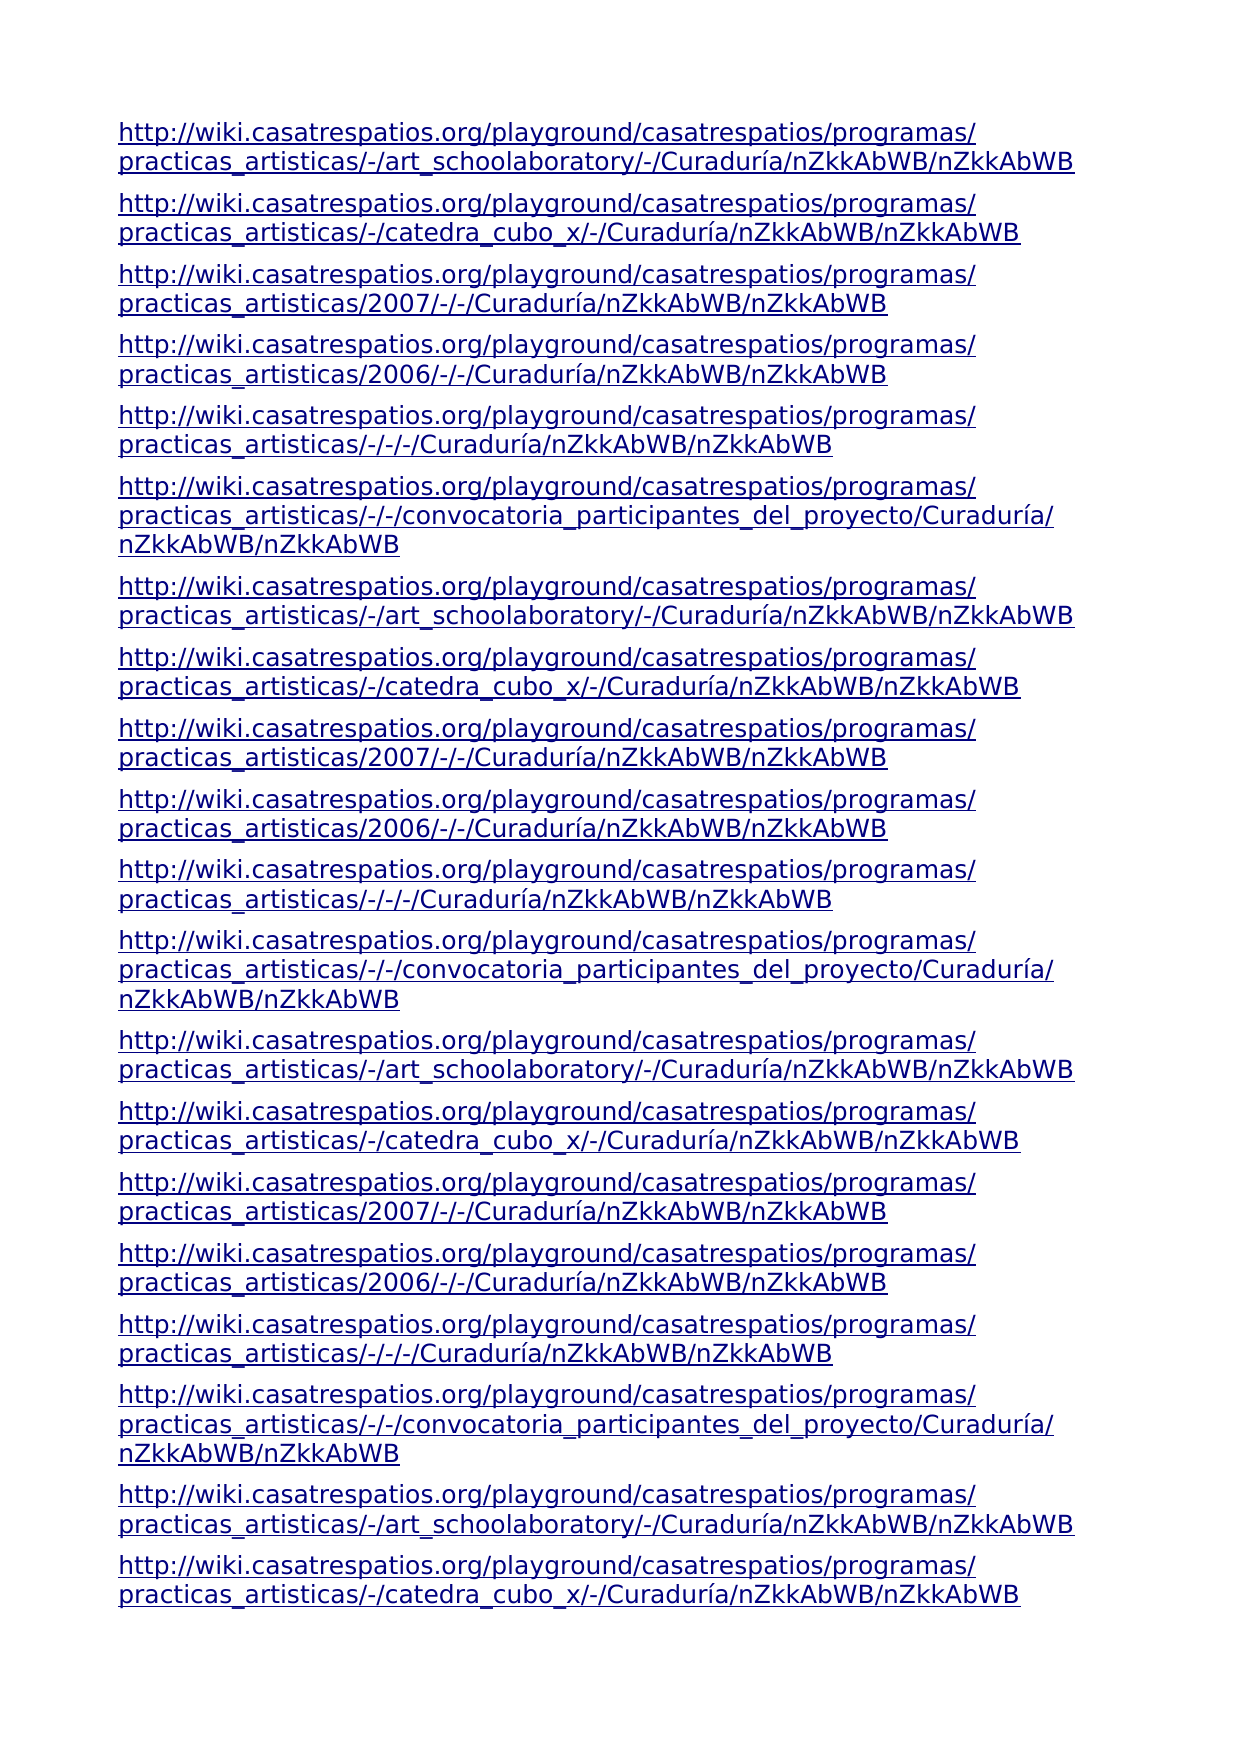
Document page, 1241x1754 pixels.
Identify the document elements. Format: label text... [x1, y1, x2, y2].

text http://wiki.casatrespatios.org/playground/casatrespatios/programas/practicas_artisticas/-/catedra_cubo_x/-/Curaduría/nZkkAbWB/nZkkAbWB [118, 189, 1122, 247]
text http://wiki.casatrespatios.org/playground/casatrespatios/programas/practicas_artisticas/-/-/convocatoria_participantes_del_proyecto/Curaduría/nZkkAbWB/nZkkAbWB [118, 472, 1122, 560]
text http://wiki.casatrespatios.org/playground/casatrespatios/programas/practicas_artisticas/-/-/convocatoria_participantes_del_proyecto/Curaduría/nZkkAbWB/nZkkAbWB [118, 1381, 1122, 1468]
text http://wiki.casatrespatios.org/playground/casatrespatios/programas/practicas_artisticas/-/-/-/Curaduría/nZkkAbWB/nZkkAbWB [118, 401, 1122, 460]
text http://wiki.casatrespatios.org/playground/casatrespatios/programas/practicas_artisticas/2007/-/-/Curaduría/nZkkAbWB/nZkkAbWB [118, 260, 1122, 318]
text http://wiki.casatrespatios.org/playground/casatrespatios/programas/practicas_artisticas/2006/-/-/Curaduría/nZkkAbWB/nZkkAbWB [118, 1239, 1122, 1297]
text http://wiki.casatrespatios.org/playground/casatrespatios/programas/practicas_artisticas/-/catedra_cubo_x/-/Curaduría/nZkkAbWB/nZkkAbWB [118, 1551, 1122, 1610]
text http://wiki.casatrespatios.org/playground/casatrespatios/programas/practicas_artisticas/-/art_schoolaboratory/-/Curaduría/nZkkAbWB/nZkkAbWB [118, 572, 1122, 631]
text http://wiki.casatrespatios.org/playground/casatrespatios/programas/practicas_artisticas/2006/-/-/Curaduría/nZkkAbWB/nZkkAbWB [118, 785, 1122, 843]
text http://wiki.casatrespatios.org/playground/casatrespatios/programas/practicas_artisticas/-/-/convocatoria_participantes_del_proyecto/Curaduría/nZkkAbWB/nZkkAbWB [118, 926, 1122, 1014]
text http://wiki.casatrespatios.org/playground/casatrespatios/programas/practicas_artisticas/2006/-/-/Curaduría/nZkkAbWB/nZkkAbWB [118, 331, 1122, 389]
text http://wiki.casatrespatios.org/playground/casatrespatios/programas/practicas_artisticas/-/catedra_cubo_x/-/Curaduría/nZkkAbWB/nZkkAbWB [118, 1097, 1122, 1156]
text http://wiki.casatrespatios.org/playground/casatrespatios/programas/practicas_artisticas/2007/-/-/Curaduría/nZkkAbWB/nZkkAbWB [118, 1168, 1122, 1226]
text http://wiki.casatrespatios.org/playground/casatrespatios/programas/practicas_artisticas/-/-/-/Curaduría/nZkkAbWB/nZkkAbWB [118, 856, 1122, 914]
text http://wiki.casatrespatios.org/playground/casatrespatios/programas/practicas_artisticas/-/art_schoolaboratory/-/Curaduría/nZkkAbWB/nZkkAbWB [118, 118, 1122, 176]
text http://wiki.casatrespatios.org/playground/casatrespatios/programas/practicas_artisticas/-/catedra_cubo_x/-/Curaduría/nZkkAbWB/nZkkAbWB [118, 643, 1122, 701]
text http://wiki.casatrespatios.org/playground/casatrespatios/programas/practicas_artisticas/-/art_schoolaboratory/-/Curaduría/nZkkAbWB/nZkkAbWB [118, 1481, 1122, 1539]
text http://wiki.casatrespatios.org/playground/casatrespatios/programas/practicas_artisticas/-/art_schoolaboratory/-/Curaduría/nZkkAbWB/nZkkAbWB [118, 1026, 1122, 1085]
text http://wiki.casatrespatios.org/playground/casatrespatios/programas/practicas_artisticas/2007/-/-/Curaduría/nZkkAbWB/nZkkAbWB [118, 714, 1122, 772]
text http://wiki.casatrespatios.org/playground/casatrespatios/programas/practicas_artisticas/-/-/-/Curaduría/nZkkAbWB/nZkkAbWB [118, 1310, 1122, 1368]
